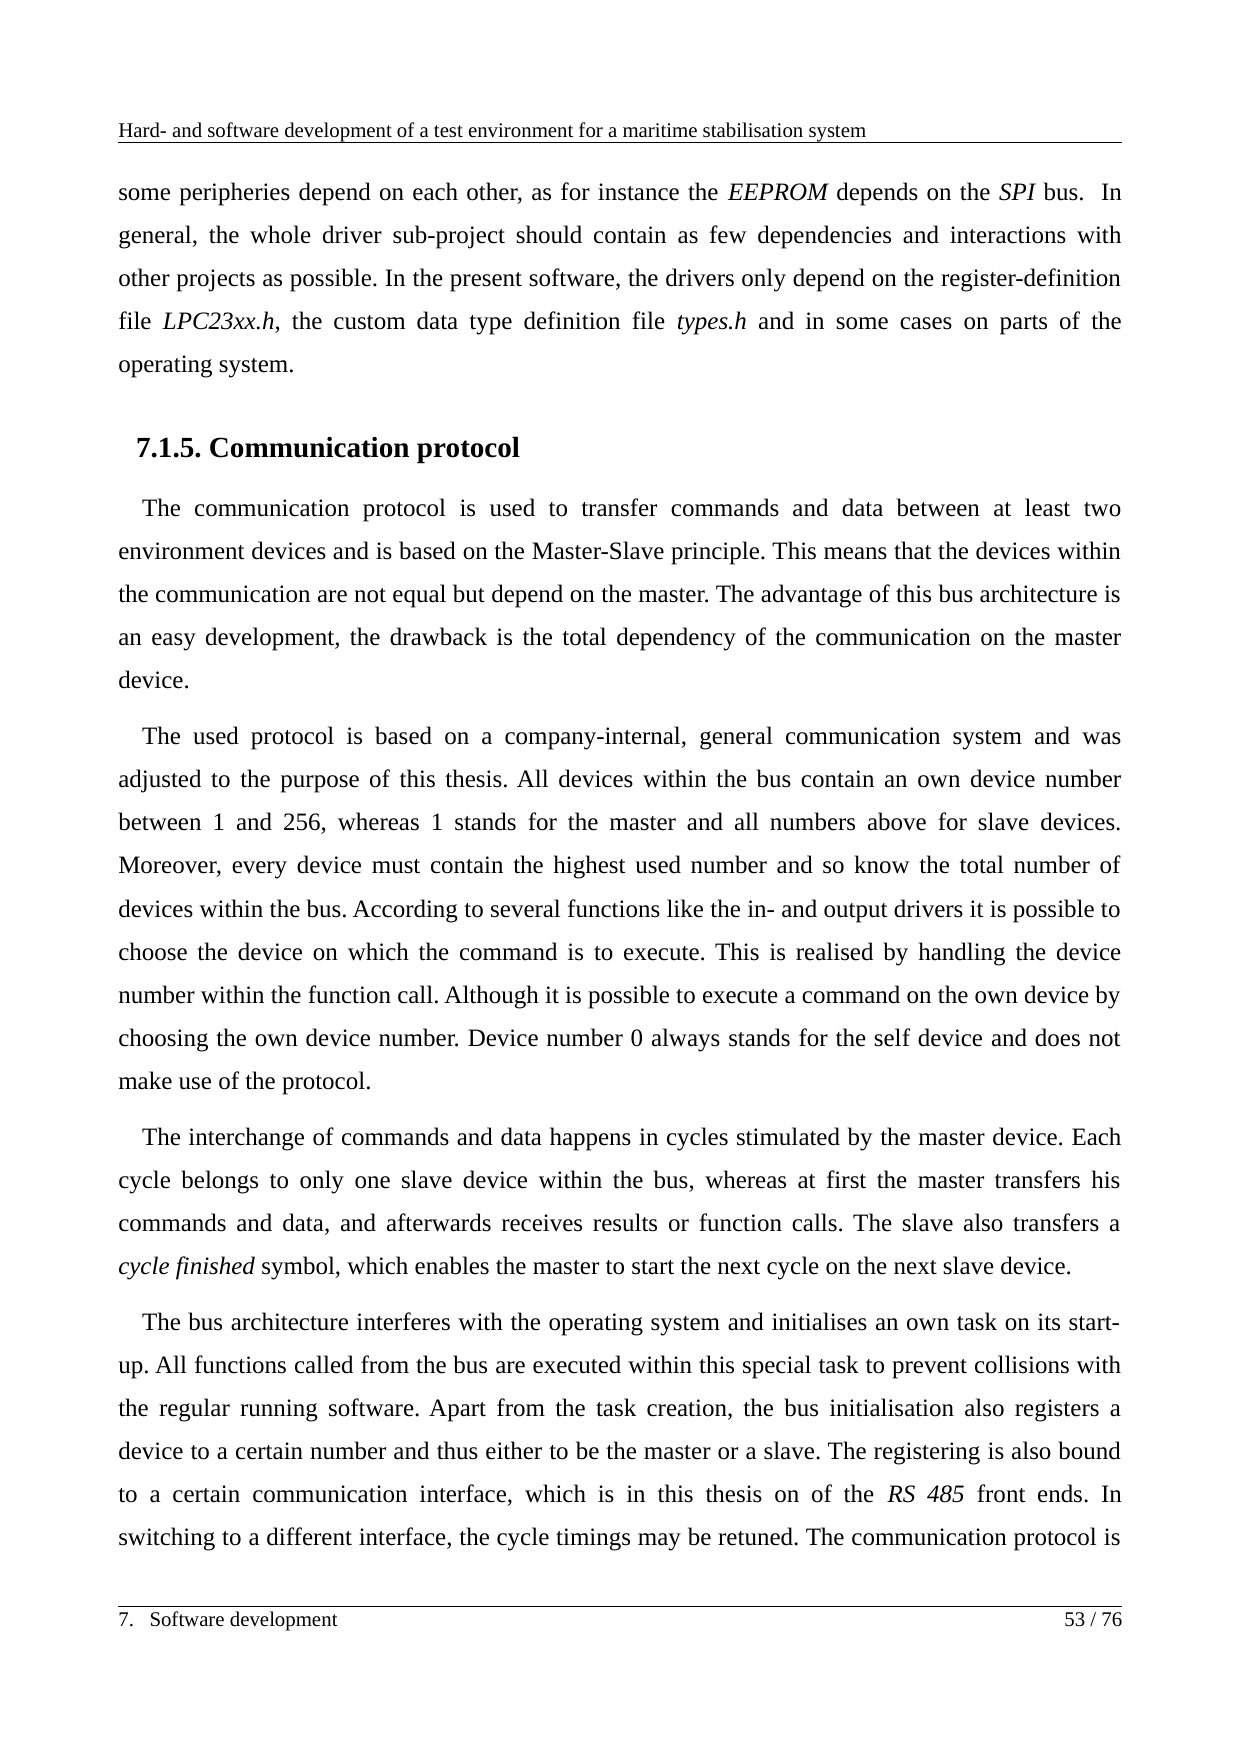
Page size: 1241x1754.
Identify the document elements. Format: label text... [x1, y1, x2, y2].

text The used protocol is based on a company-internal, general communication system and was adjusted to the purpose of this thesis. All devices within the bus contain an own device number between 1 and 256, whereas 1 stands for the master and all numbers above for slave devices. Moreover, every device must contain the highest used number and so know the total number of devices within the bus. According to several functions like the in- and output drivers it is possible to choose the device on which the command is to execute. This is realised by handling the device number within the function call. Although it is possible to execute a command on the own device by choosing the own device number. Device number 0 always stands for the self device and does not make use of the protocol. [118, 721, 1122, 1095]
text some peripheries depend on each other, as for instance the EEPROM depends on the SPI bus. In general, the whole driver sub-project should contain as few dependencies and interactions with other projects as possible. In the present software, the drivers only depend on the register-definition file LPC23xx.h, the custom data type definition file types.h and in some cases on parts of the operating system. [118, 177, 1122, 378]
subtitle Communication protocol [118, 430, 1122, 464]
text The interchange of commands and data happens in cycles stimulated by the master device. Each cycle belongs to only one slave device within the bus, whereas at first the master transfers his commands and data, and afterwards receives results or function calls. The slave also transfers a cycle finished symbol, which enables the master to start the next cycle on the next slave device. [118, 1122, 1122, 1280]
text The communication protocol is used to transfer commands and data between at least two environment devices and is based on the Master-Slave principle. This means that the devices within the communication are not equal but depend on the master. The advantage of this bus architecture is an easy development, the drawback is the total dependency of the communication on the master device. [118, 493, 1122, 694]
text The bus architecture interferes with the operating system and initialises an own task on its start-up. All functions called from the bus are executed within this special task to prevent collisions with the regular running software. Apart from the task creation, the bus initialisation also registers a device to a certain number and thus either to be the master or a slave. The registering is also bound to a certain communication interface, which is in this thesis on of the RS 485 front ends. In switching to a different interface, the cycle timings may be retuned. The communication protocol is [118, 1307, 1122, 1551]
